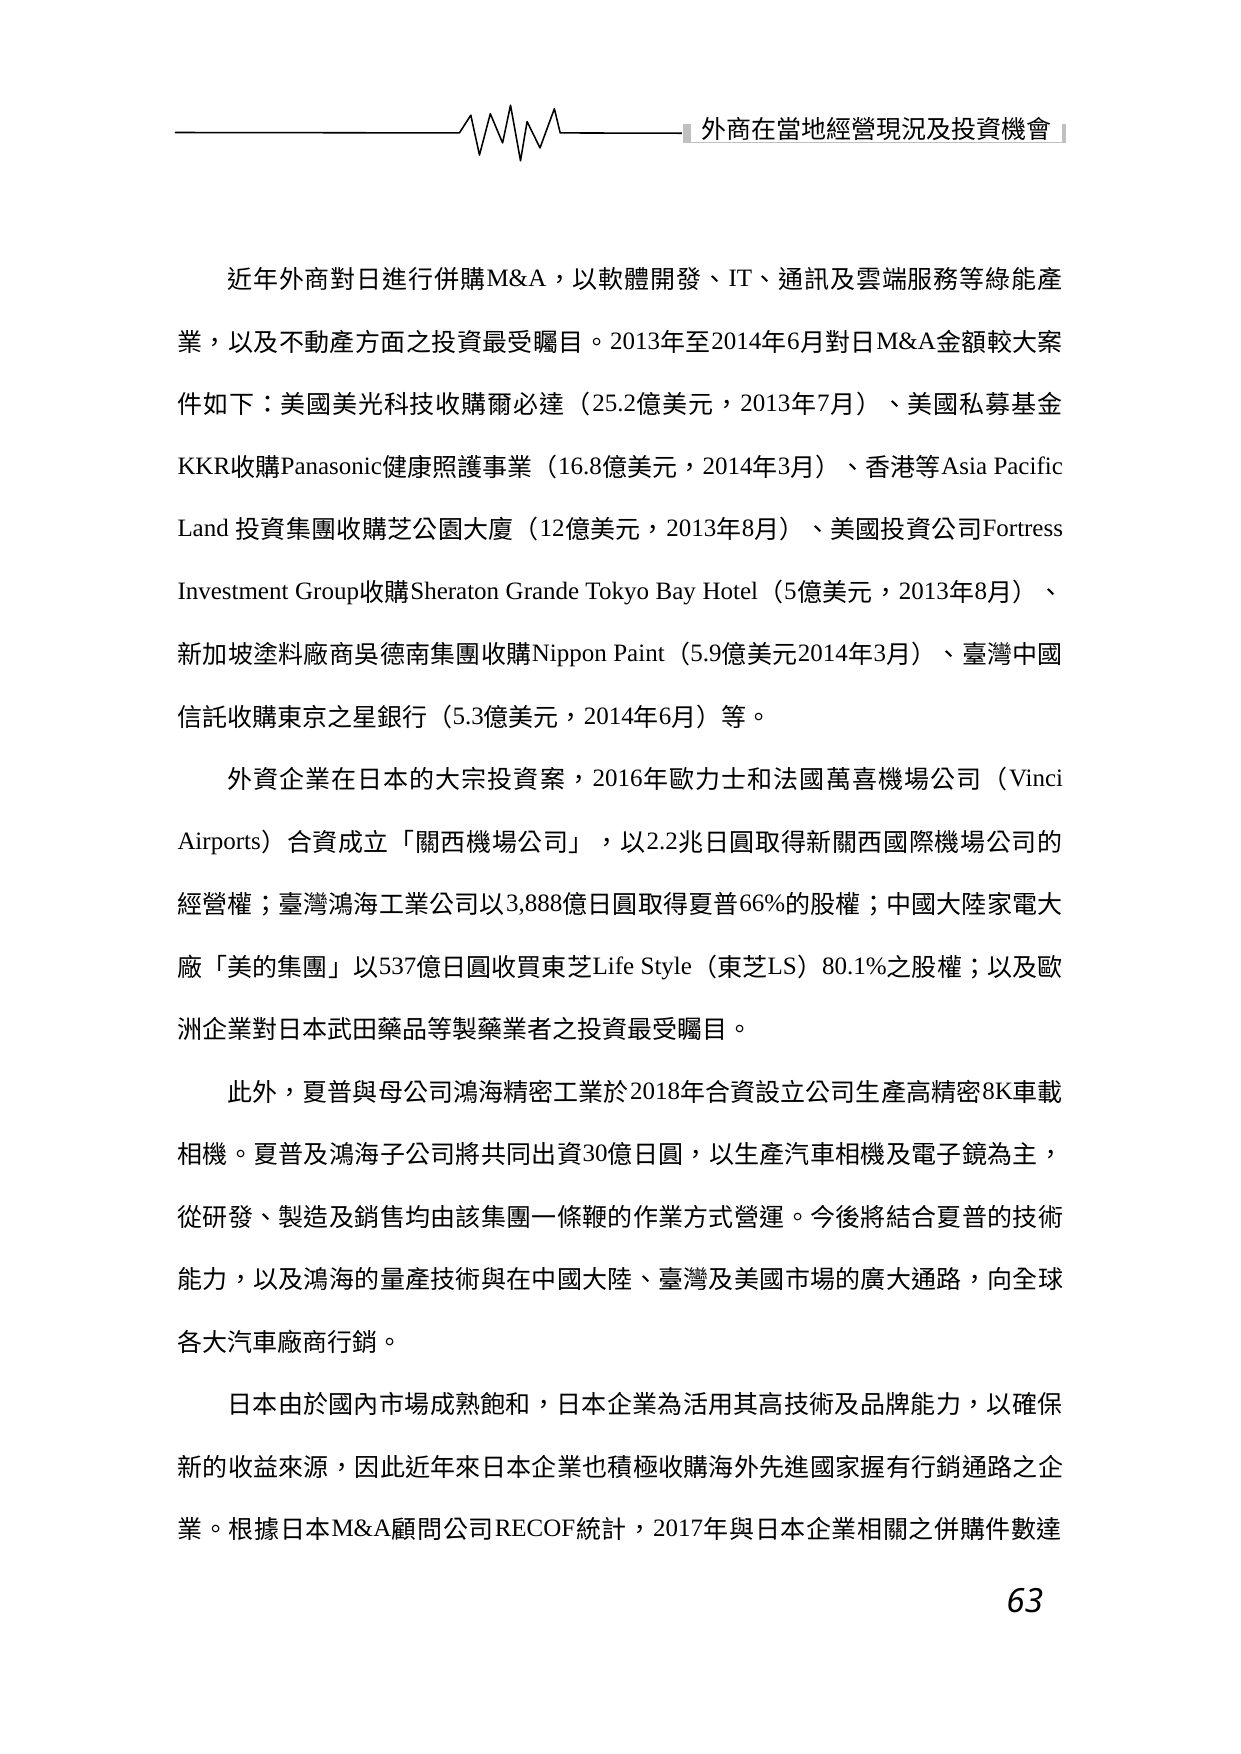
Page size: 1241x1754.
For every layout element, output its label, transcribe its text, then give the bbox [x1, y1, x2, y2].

text 日本由於國內市場成熟飽和，日本企業為活用其高技術及品牌能力，以確保新的收益來源，因此近年來日本企業也積極收購海外先進國家握有行銷通路之企業。根據日本M&A顧問公司RECOF統計，2017年與日本企業相關之併購件數達 [177, 1361, 1063, 1549]
text 外資企業在日本的大宗投資案，2016年歐力士和法國萬喜機場公司（Vinci Airports）合資成立「關西機場公司」，以2.2兆日圓取得新關西國際機場公司的經營權；臺灣鴻海工業公司以3,888億日圓取得夏普66%的股權；中國大陸家電大廠「美的集團」以537億日圓收買東芝Life Style（東芝LS）80.1%之股權；以及歐洲企業對日本武田藥品等製藥業者之投資最受矚目。 [177, 736, 1063, 1049]
text 此外，夏普與母公司鴻海精密工業於2018年合資設立公司生產高精密8K車載相機。夏普及鴻海子公司將共同出資30億日圓，以生產汽車相機及電子鏡為主，從研發、製造及銷售均由該集團一條鞭的作業方式營運。今後將結合夏普的技術能力，以及鴻海的量產技術與在中國大陸、臺灣及美國市場的廣大通路，向全球各大汽車廠商行銷。 [177, 1049, 1063, 1361]
text 近年外商對日進行併購M&A，以軟體開發、IT、通訊及雲端服務等綠能產業，以及不動產方面之投資最受矚目。2013年至2014年6月對日M&A金額較大案件如下：美國美光科技收購爾必達（25.2億美元，2013年7月）、美國私募基金KKR收購Panasonic健康照護事業（16.8億美元，2014年3月）、香港等Asia Pacific Land 投資集團收購芝公園大廈（12億美元，2013年8月）、美國投資公司Fortress Investment Group收購Sheraton Grande Tokyo Bay Hotel（5億美元，2013年8月）、新加坡塗料廠商吳德南集團收購Nippon Paint（5.9億美元2014年3月）、臺灣中國信託收購東京之星銀行（5.3億美元，2014年6月）等。 [177, 236, 1063, 736]
